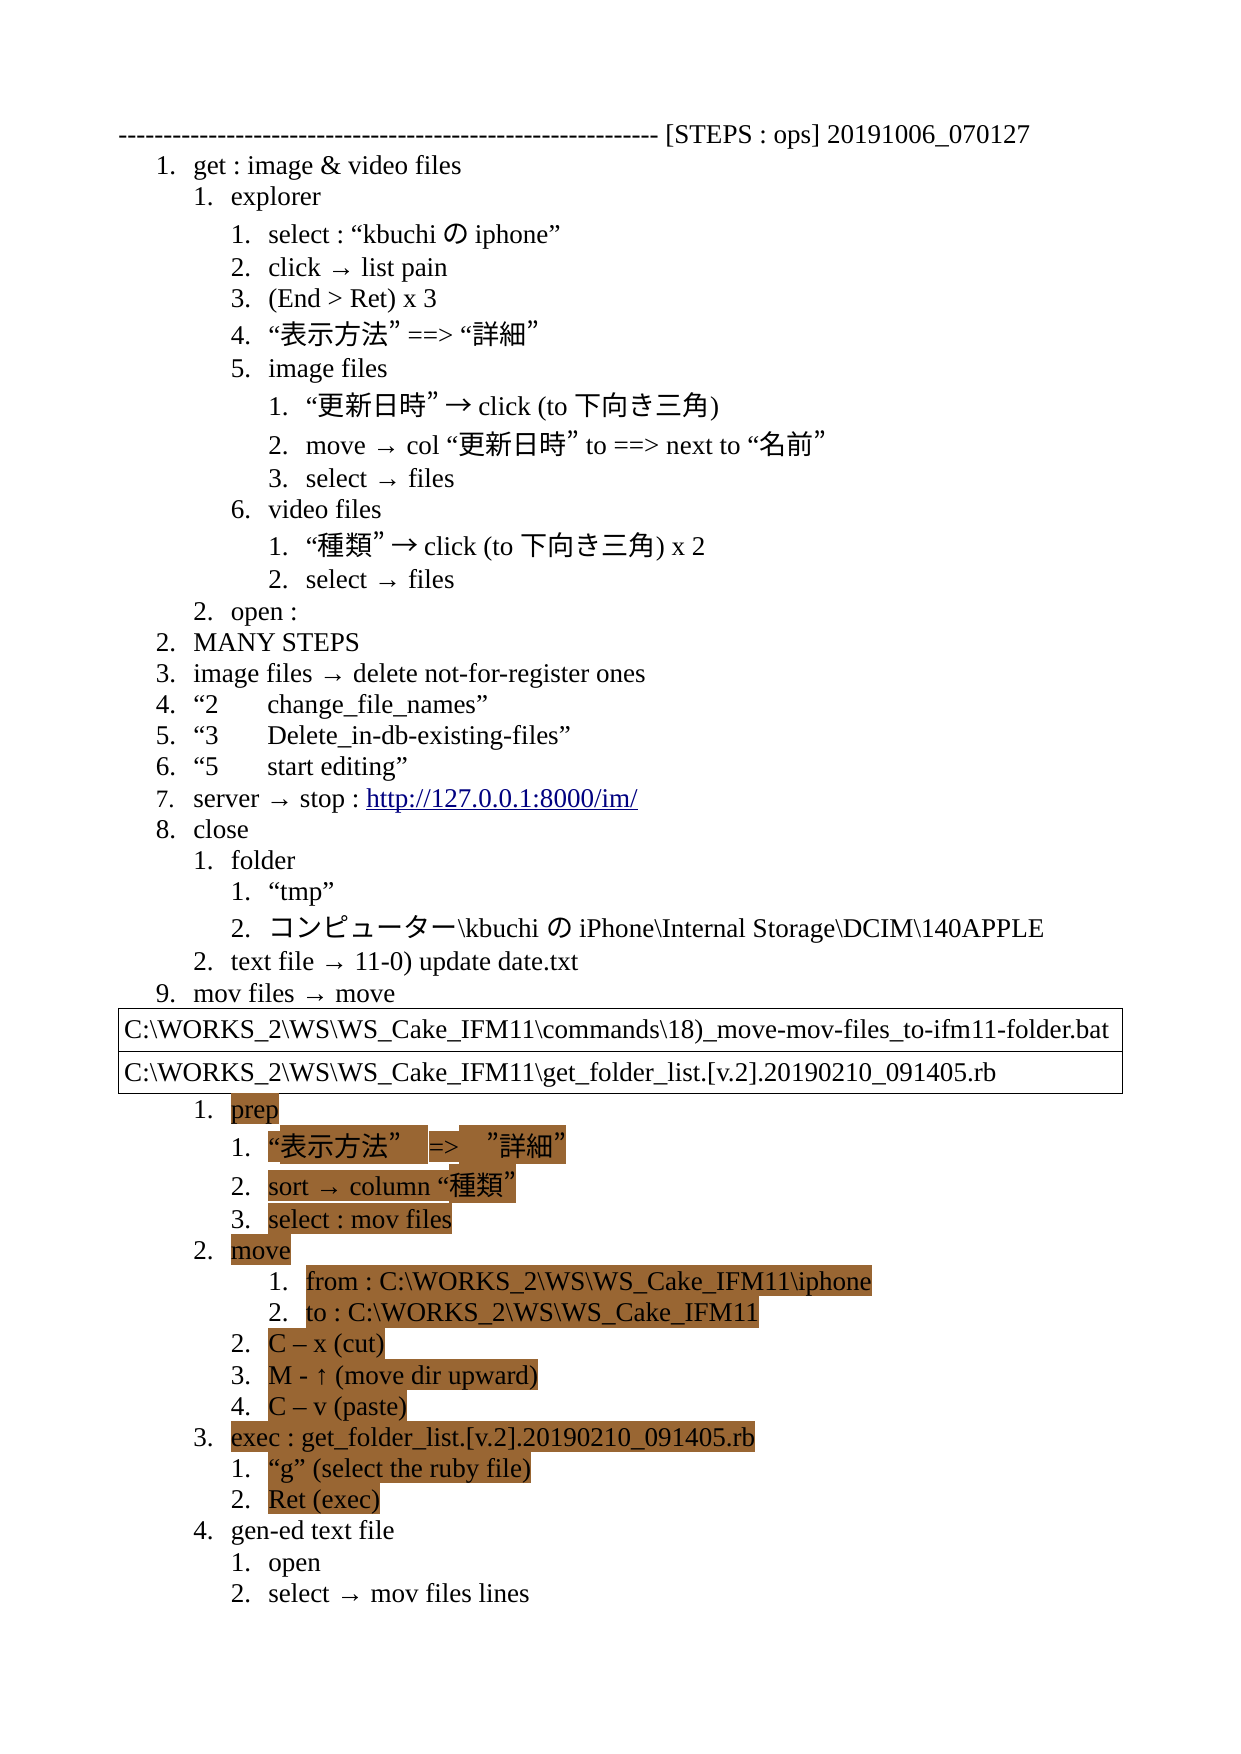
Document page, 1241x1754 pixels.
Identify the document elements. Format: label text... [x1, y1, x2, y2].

list click → list pain [231, 251, 1122, 282]
list “3 Delete_in-db-existing-files” [156, 719, 1122, 751]
list explorer [193, 180, 1122, 212]
list “5 start editing” [156, 751, 1122, 782]
list image files → delete not-for-register ones [156, 657, 1122, 688]
list “表示方法” ==> “詳細” [231, 313, 1122, 352]
list C – v (paste) [231, 1390, 1122, 1421]
list (End > Ret) x 3 [231, 282, 1122, 313]
list コンピューター\kbuchi の iPhone\Internal Storage\DCIM\140APPLE [231, 906, 1122, 946]
list sort → column “種類” [231, 1164, 1122, 1203]
list open : [193, 595, 1122, 626]
list close [156, 813, 1122, 844]
list select → files [268, 564, 1122, 595]
list MANY STEPS [156, 626, 1122, 657]
list text file → 11-0) update date.txt [193, 946, 1122, 977]
list from : C:\WORKS_2\WS\WS_Cake_IFM11\iphone [268, 1265, 1122, 1296]
list C – x (cut) [231, 1328, 1122, 1359]
list get : image & video files [156, 149, 1122, 180]
list to : C:\WORKS_2\WS\WS_Cake_IFM11 [268, 1296, 1122, 1328]
list gen-ed text file [193, 1514, 1122, 1546]
list “tmp” [231, 875, 1122, 906]
list video files [231, 493, 1122, 524]
table_header C:\WORKS_2\WS\WS_Cake_IFM11\commands\18)_move-mov-files_to-ifm11-folder.bat [119, 1009, 1122, 1051]
list M - ↑ (move dir upward) [231, 1359, 1122, 1390]
list prep [193, 1094, 1122, 1124]
table_cell C:\WORKS_2\WS\WS_Cake_IFM11\get_folder_list.[v.2].20190210_091405.rb [119, 1052, 1122, 1093]
list Ret (exec) [231, 1483, 1122, 1514]
list “g” (select the ruby file) [231, 1452, 1122, 1483]
list select : “kbuchiのiphone” [231, 212, 1122, 251]
list “更新日時” → click (to 下向き三角) [268, 383, 1122, 423]
list folder [193, 844, 1122, 875]
list move → col “更新日時” to ==> next to “名前” [268, 423, 1122, 462]
list server → stop : http://127.0.0.1:8000/im/ [156, 782, 1122, 813]
list move [193, 1234, 1122, 1265]
list “2 change_file_names” [156, 688, 1122, 719]
list exec : get_folder_list.[v.2].20190210_091405.rb [193, 1421, 1122, 1452]
list “表示方法” => ”詳細” [231, 1124, 1122, 1164]
list select → mov files lines [231, 1577, 1122, 1608]
list open [231, 1546, 1122, 1577]
text ------------------------------------------------------------ [STEPS : ops] 20191006_070127 [118, 118, 1122, 149]
list select → files [268, 462, 1122, 493]
list select : mov files [231, 1203, 1122, 1234]
list “種類” → click (to 下向き三角) x 2 [268, 524, 1122, 564]
list mov files → move [156, 977, 1122, 1008]
list image files [231, 352, 1122, 383]
